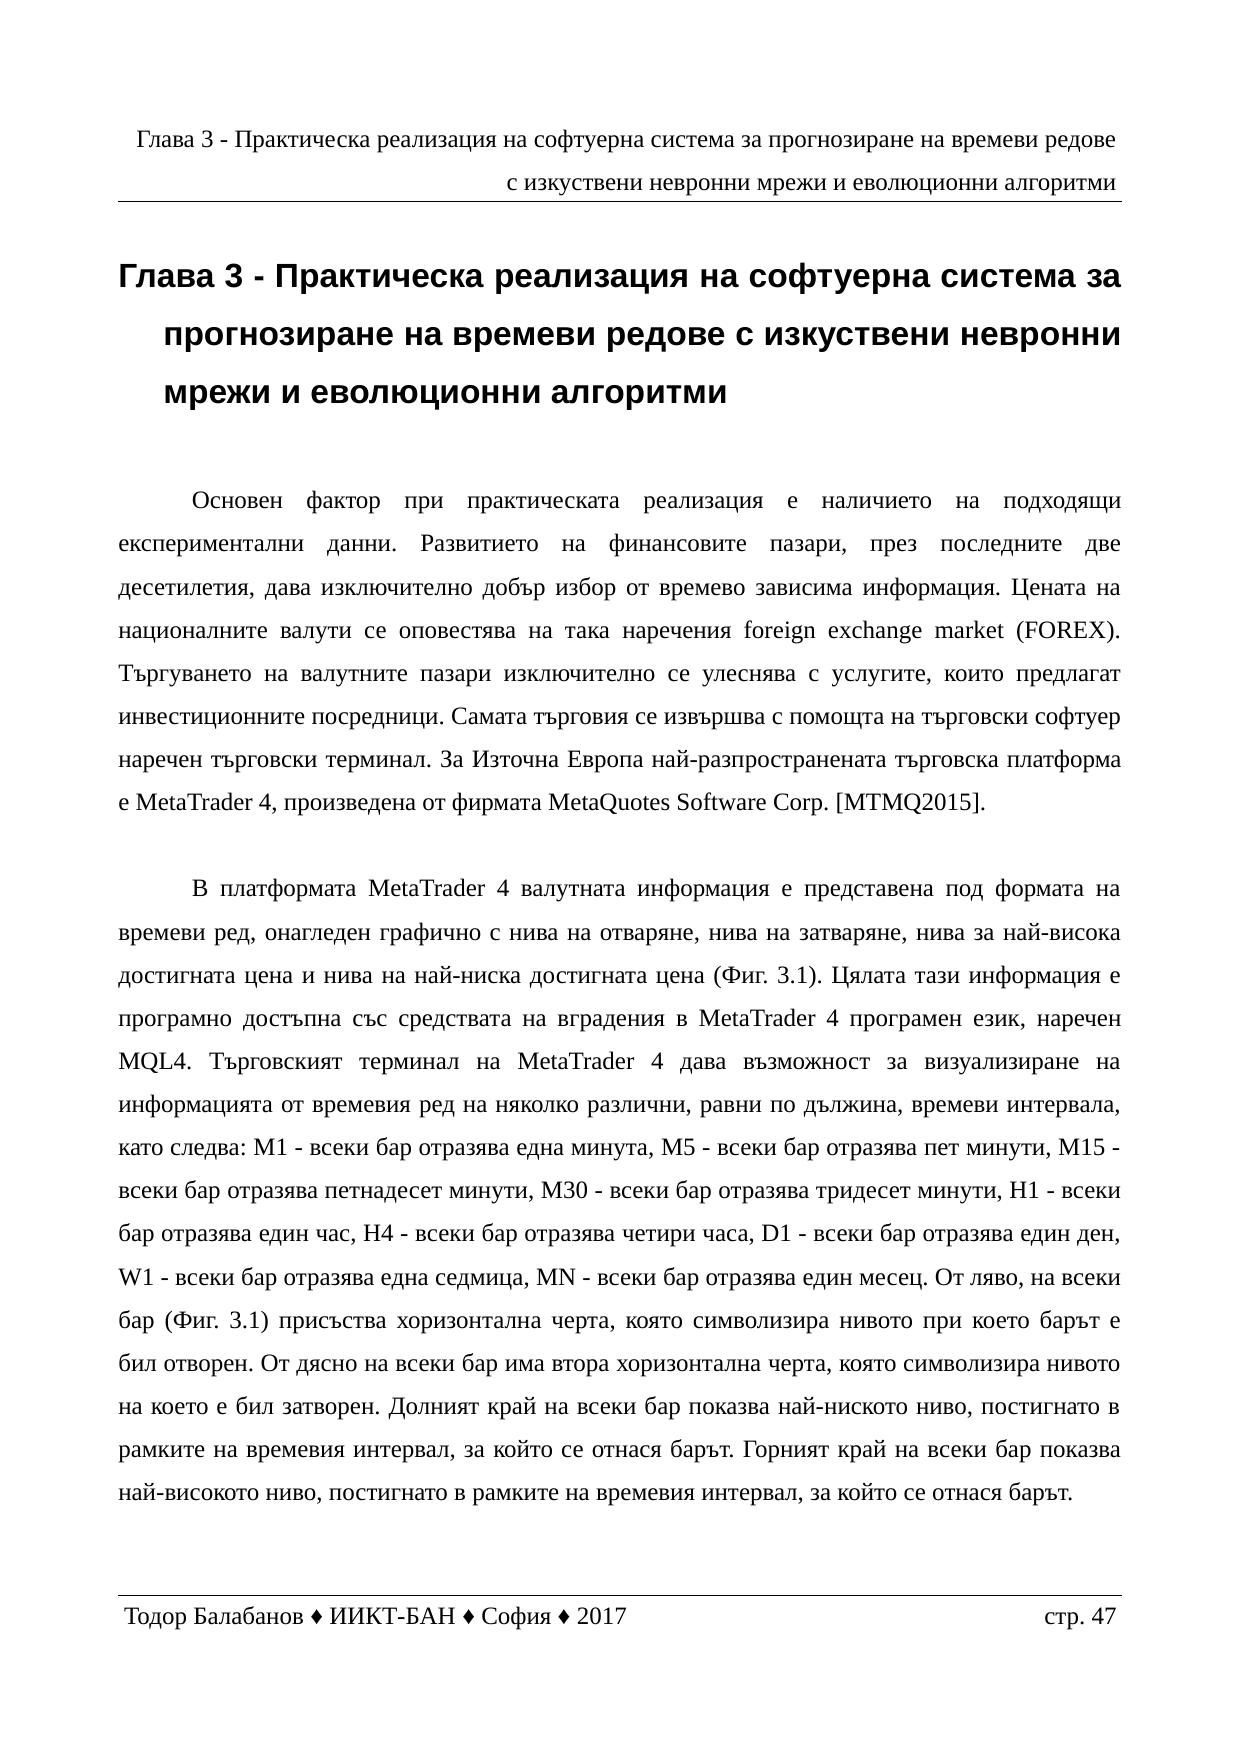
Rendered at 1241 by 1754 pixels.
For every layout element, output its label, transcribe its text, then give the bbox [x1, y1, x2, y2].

text Основен фактор при практическата реализация е наличието на подходящи експериментални данни. Развитието на финансовите пазари, през последните две десетилетия, дава изключително добър избор от времево зависима информация. Цената на националните валути се оповестява на така наречения foreign exchange market (FOREX). Търгуването на валутните пазари изключително се улеснява с услугите, които предлагат инвестиционните посредници. Самата търговия се извършва с помощта на търговски софтуер наречен търговски терминал. За Източна Европа най-разпространената търговска платформа е MetaTrader 4, произведена от фирмата MetaQuotes Software Corp. [MTMQ2015]. [118, 485, 1122, 816]
subtitle Глава 3 - Практическа реализация на софтуерна система за прогнозиране на времеви редове с изкуствени невронни мрежи и еволюционни алгоритми [118, 256, 1122, 411]
text В платформата MetaTrader 4 валутната информация е представена под формата на времеви ред, онагледен графично с нива на отваряне, нива на затваряне, нива за най-висока достигната цена и нива на най-ниска достигната цена (Фиг. 3.1). Цялата тази информация е програмно достъпна със средствата на вградения в MetaTrader 4 програмен език, наречен MQL4. Търговският терминал на MetaTrader 4 дава възможност за визуализиране на информацията от времевия ред на няколко различни, равни по дължина, времеви интервала, като следва: M1 - всеки бар отразява една минута, М5 - всеки бар отразява пет минути, М15 - всеки бар отразява петнадесет минути, М30 - всеки бар отразява тридесет минути, H1 - всеки бар отразява един час, H4 - всеки бар отразява четири часа, D1 - всеки бар отразява един ден, W1 - всеки бар отразява една седмица, MN - всеки бар отразява един месец. От ляво, на всеки бар (Фиг. 3.1) присъства хоризонтална черта, която символизира нивото при което барът е бил отворен. От дясно на всеки бар има втора хоризонтална черта, която символизира нивото на което е бил затворен. Долният край на всеки бар показва най-ниското ниво, постигнато в рамките на времевия интервал, за който се отнася барът. Горният край на всеки бар показва най-високото ниво, постигнато в рамките на времевия интервал, за който се отнася барът. [118, 873, 1122, 1506]
